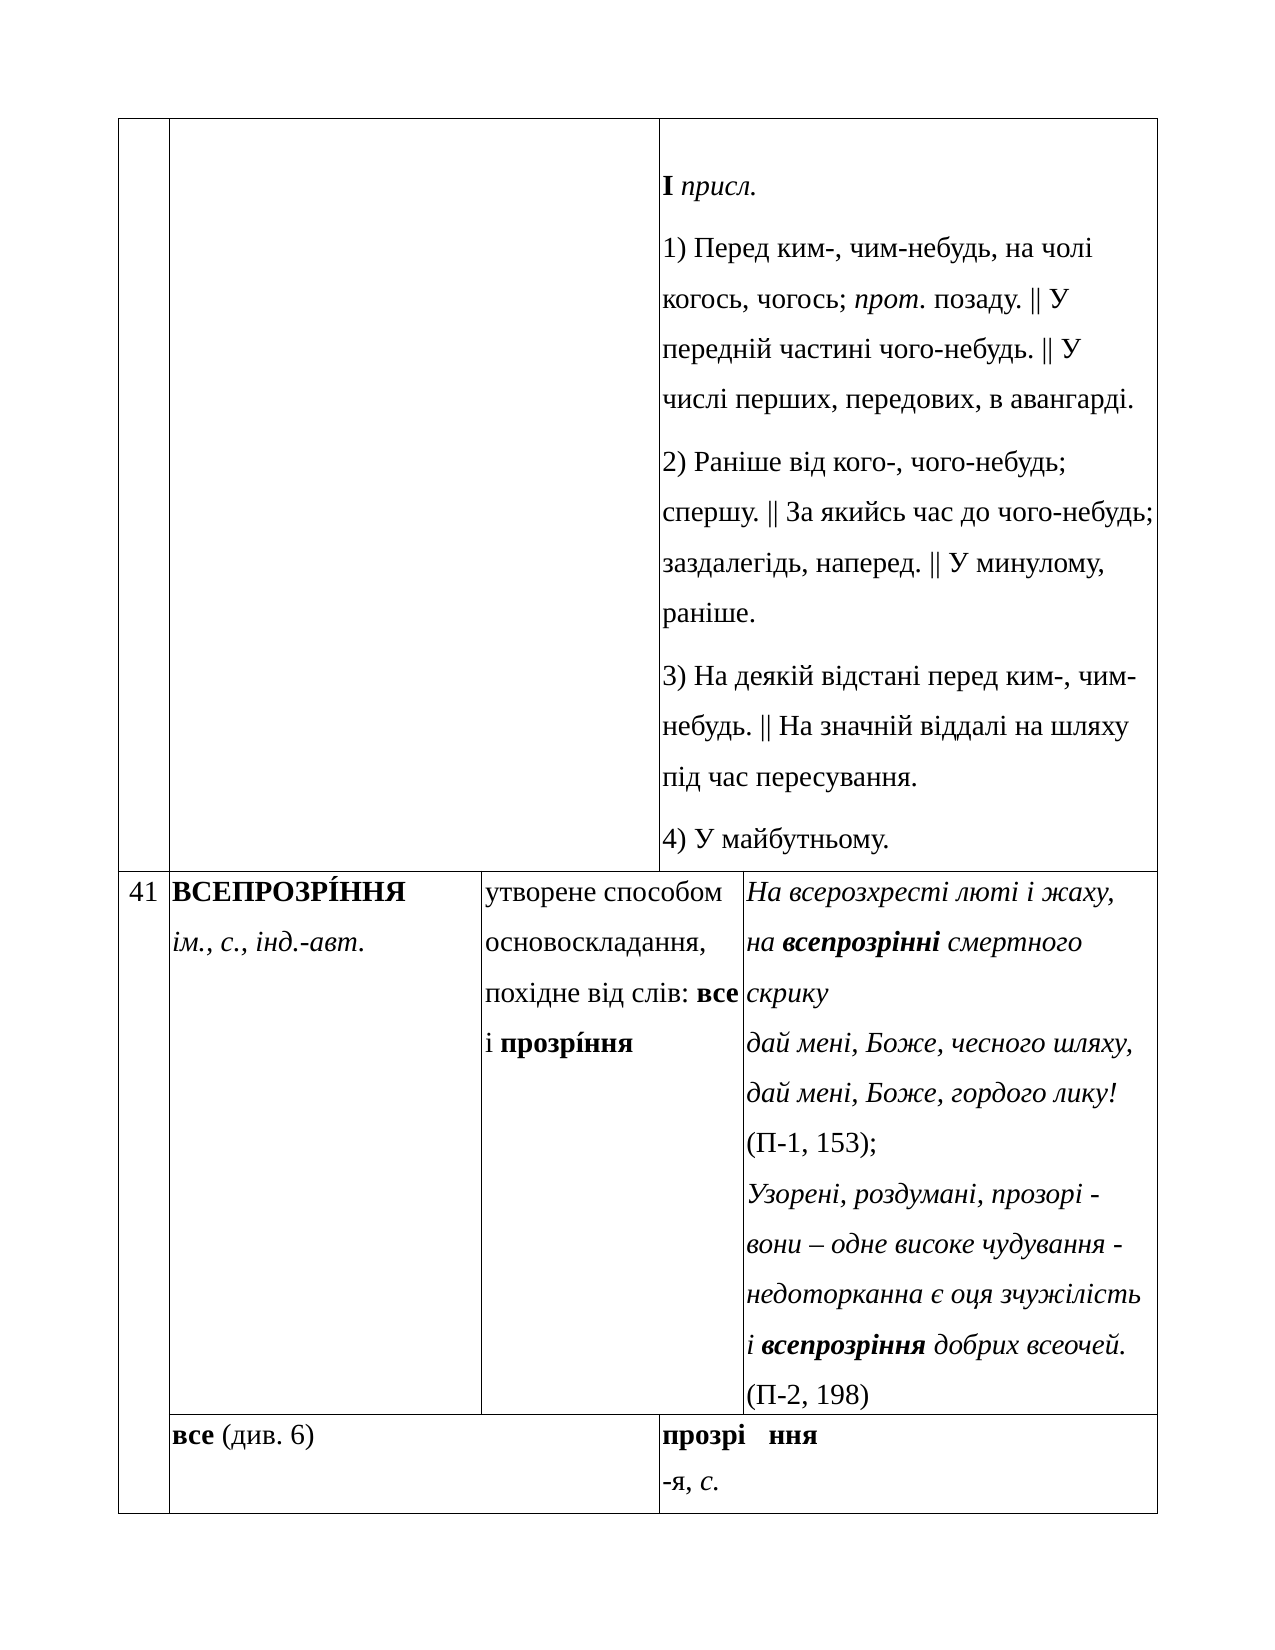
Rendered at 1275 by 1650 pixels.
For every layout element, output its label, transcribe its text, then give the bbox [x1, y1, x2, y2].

table_cell утворене способом основоскладання, похідне від слів: все і прозрíння [482, 872, 743, 1414]
table_cell [170, 119, 659, 871]
table_cell все (див. 6) [170, 1415, 659, 1512]
table_cell прозріння -я, с. [660, 1415, 1157, 1512]
table_cell I присл. 1) Перед ким-, чим-небудь, на чолі когось, чогось; прот. позаду. || У передній частині чого-небудь. || У числі перших, передових, в авангарді. 2) Раніше від кого-, чого-небудь; спершу. || За якийсь час до чого-небудь; заздалегідь, наперед. || У минулому, раніше. 3) На деякій відстані перед ким-, чим-небудь. || На значній віддалі на шляху під час пересування. 4) У майбутньому. [660, 119, 1157, 871]
table_cell Всепрозрíння ім., с., інд.-авт. [170, 872, 481, 1414]
table_cell [119, 119, 169, 871]
table_cell 41 [119, 872, 169, 1512]
table_cell На всерозхресті люті і жаху, на всепрозрінні смертного скрику дай мені, Боже, чесного шляху, дай мені, Боже, гордого лику! (П‑1, 153); Узорені, роздумані, прозорі - вони – одне високе чудування - недоторканна є оця зчужілість і всепрозріння добрих всеочей. (П‑2, 198) [744, 872, 1157, 1414]
